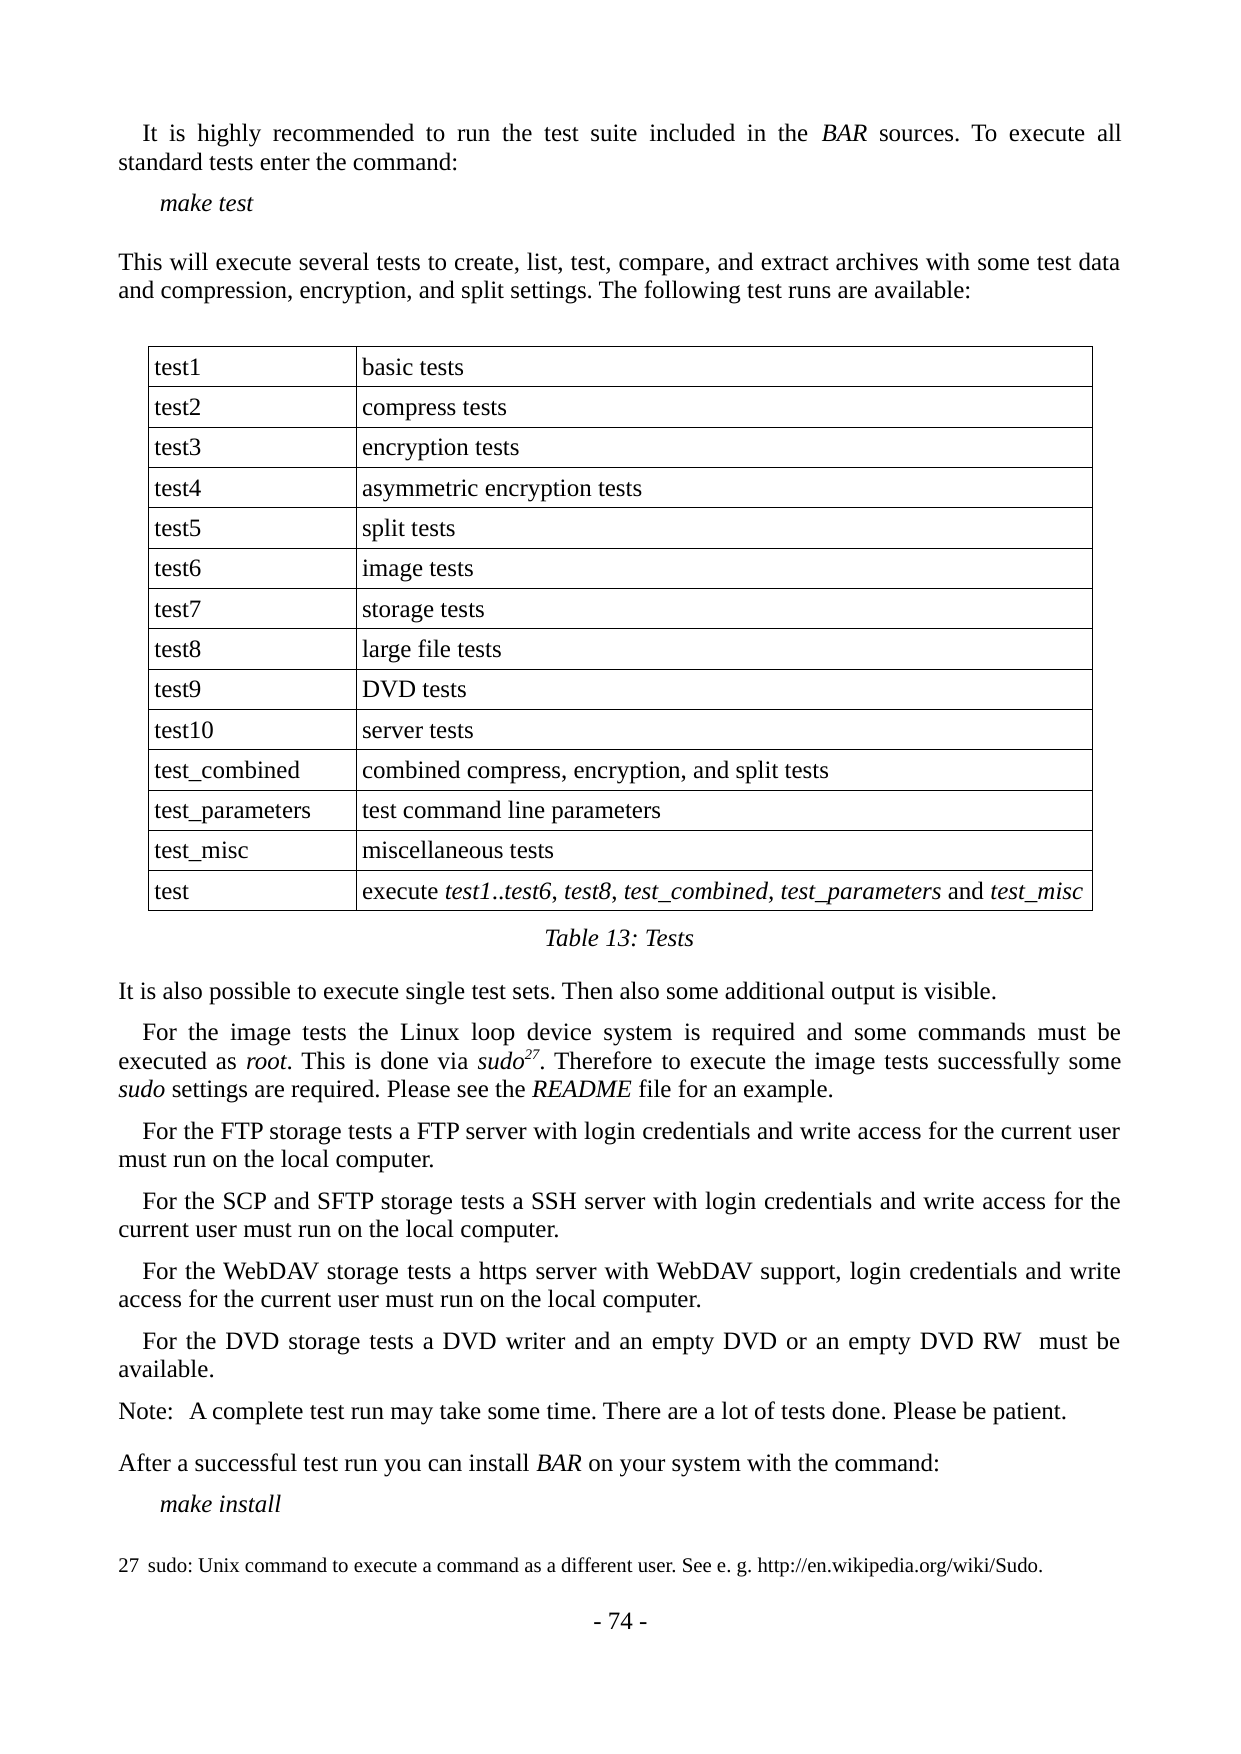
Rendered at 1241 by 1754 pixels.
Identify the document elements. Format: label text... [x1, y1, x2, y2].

table_cell combined compress, encryption, and split tests [357, 750, 1092, 789]
table_cell test8 [149, 629, 356, 668]
table_cell test3 [149, 428, 356, 467]
table_cell server tests [357, 710, 1092, 749]
text For the image tests the Linux loop device system is required and some commands must be executed as root. This is done via sudo. Therefore to execute the image tests successfully some sudo settings are required. Please see the README file for an example. [118, 1017, 1122, 1103]
text This will execute several tests to create, list, test, compare, and extract archives with some test data and compression, encryption, and split settings. The following test runs are available: [118, 247, 1122, 304]
text make install [159, 1489, 1122, 1518]
table_cell split tests [357, 508, 1092, 548]
text For the SCP and SFTP storage tests a SSH server with login credentials and write access for the current user must run on the local computer. [118, 1186, 1122, 1243]
table_cell large file tests [357, 629, 1092, 668]
table_cell test10 [149, 710, 356, 749]
table_header test1 [149, 347, 356, 386]
table_cell test_misc [149, 831, 356, 870]
table_cell test2 [149, 387, 356, 427]
text For the WebDAV storage tests a https server with WebDAV support, login credentials and write access for the current user must run on the local computer. [118, 1256, 1122, 1313]
table_cell test6 [149, 549, 356, 588]
text make test [159, 188, 1122, 217]
text It is also possible to execute single test sets. Then also some additional output is visible. [118, 976, 1122, 1005]
table_cell test7 [149, 589, 356, 628]
table_cell storage tests [357, 589, 1092, 628]
table_cell execute test1..test6, test8, test_combined, test_parameters and test_misc [357, 871, 1092, 910]
table_cell encryption tests [357, 428, 1092, 467]
text It is highly recommended to run the test suite included in the BAR sources. To execute all standard tests enter the command: [118, 118, 1122, 176]
table_cell image tests [357, 549, 1092, 588]
table_cell miscellaneous tests [357, 831, 1092, 870]
table_header basic tests [357, 347, 1092, 386]
table_cell test4 [149, 468, 356, 507]
table_cell test command line parameters [357, 791, 1092, 830]
text For the FTP storage tests a FTP server with login credentials and write access for the current user must run on the local computer. [118, 1116, 1122, 1173]
table_cell test5 [149, 508, 356, 548]
table_cell compress tests [357, 387, 1092, 427]
text sudo: Unix command to execute a command as a different user. See e. g. http://en.wikipedia.org/wiki/Sudo. [118, 1553, 1122, 1577]
table_cell test9 [149, 670, 356, 709]
table_cell test_parameters [149, 791, 356, 830]
table_cell asymmetric encryption tests [357, 468, 1092, 507]
text After a successful test run you can install BAR on your system with the command: [118, 1448, 1122, 1477]
table_cell DVD tests [357, 670, 1092, 709]
table_cell test_combined [149, 750, 356, 789]
text Table 13: Tests [118, 923, 1122, 952]
table_cell test [149, 871, 356, 910]
text Note: A complete test run may take some time. There are a lot of tests done. Please be patient. [118, 1396, 1122, 1424]
text For the DVD storage tests a DVD writer and an empty DVD or an empty DVD RW must be available. [118, 1326, 1122, 1383]
